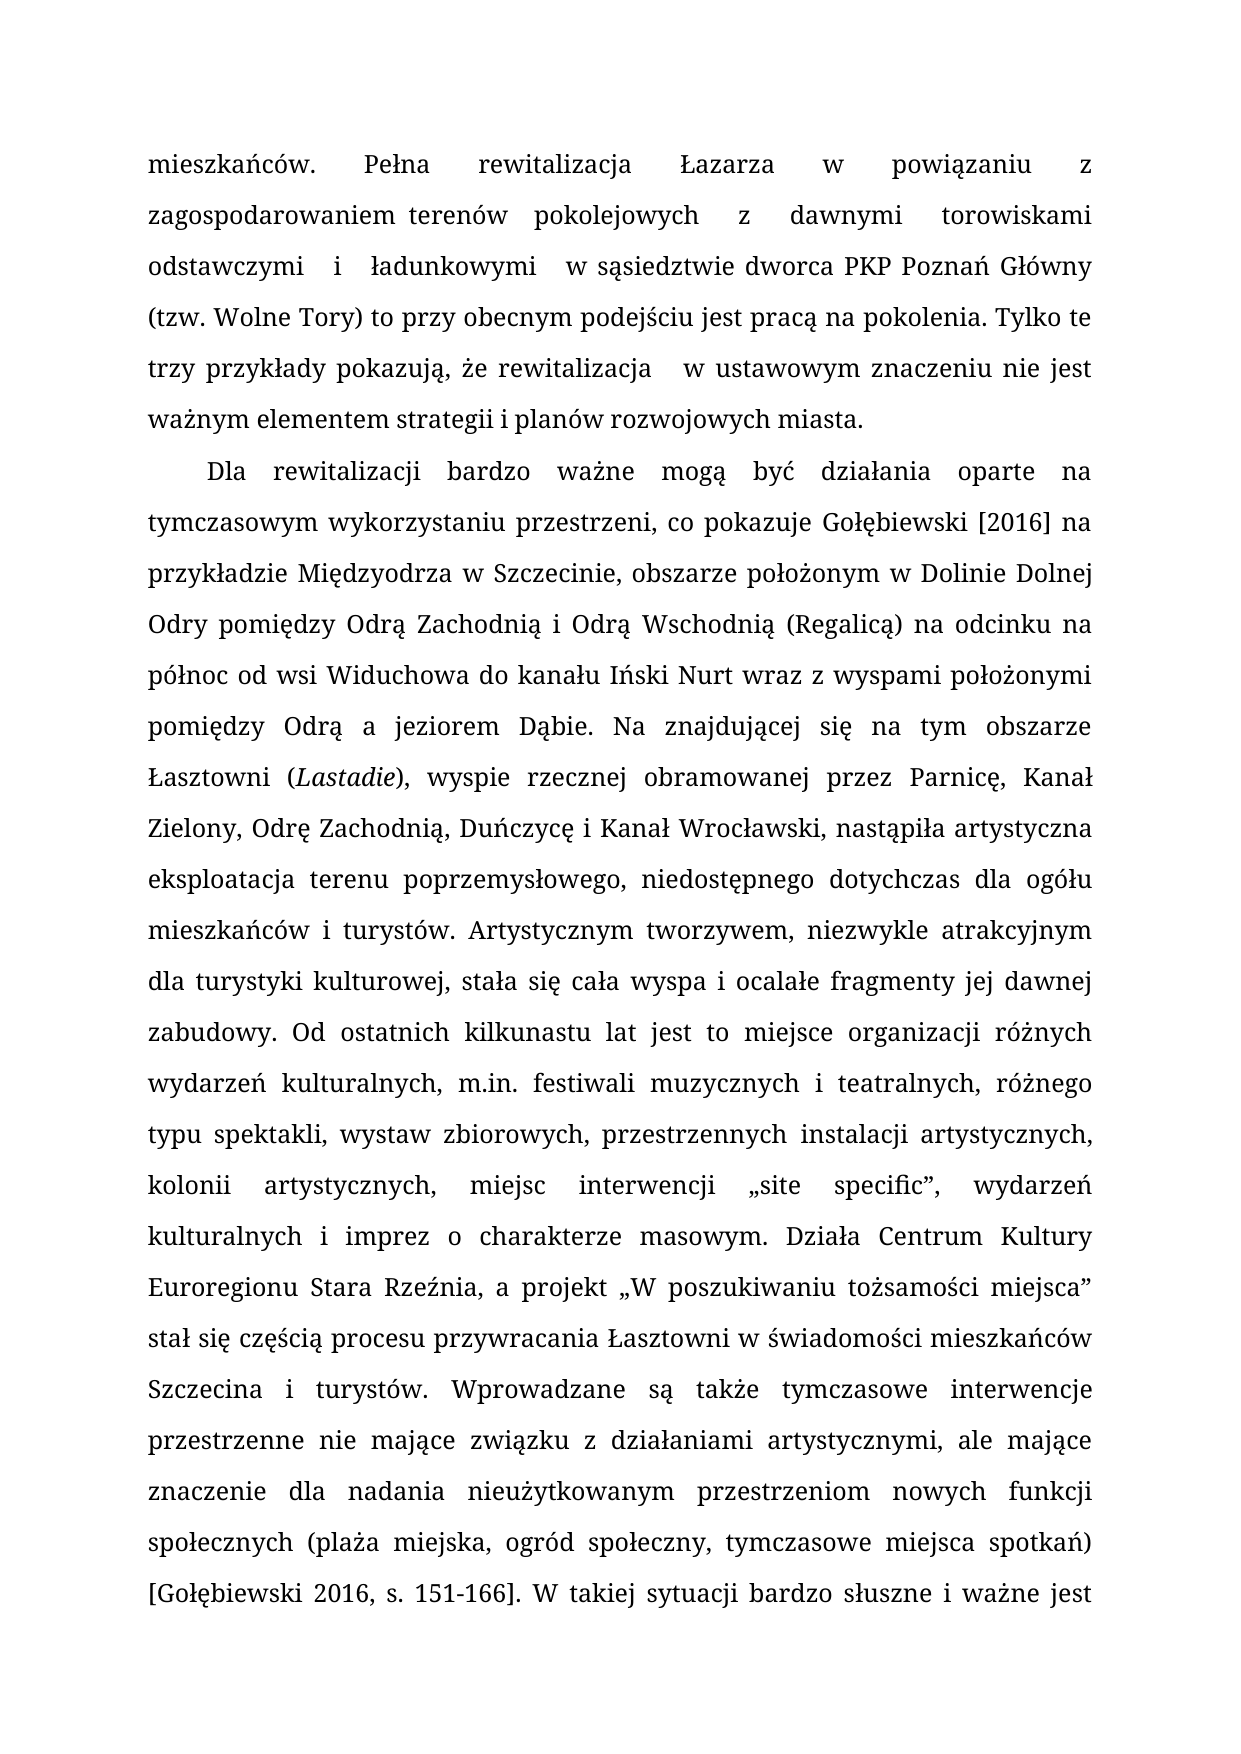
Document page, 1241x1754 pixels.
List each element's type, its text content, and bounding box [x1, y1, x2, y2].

text Dla rewitalizacji bardzo ważne mogą być działania oparte na tymczasowym wykorzystaniu przestrzeni, co pokazuje Gołębiewski [2016] na przykładzie Międzyodrza w Szczecinie, obszarze położonym w Dolinie Dolnej Odry pomiędzy Odrą Zachodnią i Odrą Wschodnią (Regalicą) na odcinku na północ od wsi Widuchowa do kanału Iński Nurt wraz z wyspami położonymi pomiędzy Odrą a jeziorem Dąbie. Na znajdującej się na tym obszarze Łasztowni (Lastadie), wyspie rzecznej obramowanej przez Parnicę, Kanał Zielony, Odrę Zachodnią, Duńczycę i Kanał Wrocławski, nastąpiła artystyczna eksploatacja terenu poprzemysłowego, niedostępnego dotychczas dla ogółu mieszkańców i turystów. Artystycznym tworzywem, niezwykle atrakcyjnym dla turystyki kulturowej, stała się cała wyspa i ocalałe fragmenty jej dawnej zabudowy. Od ostatnich kilkunastu lat jest to miejsce organizacji różnych wydarzeń kulturalnych, m.in. festiwali muzycznych i teatralnych, różnego typu spektakli, wystaw zbiorowych, przestrzennych instalacji artystycznych, kolonii artystycznych, miejsc interwencji „site specific”, wydarzeń kulturalnych i imprez o charakterze masowym. Działa Centrum Kultury Euroregionu Stara Rzeźnia, a projekt „W poszukiwaniu tożsamości miejsca” stał się częścią procesu przywracania Łasztowni w świadomości mieszkańców Szczecina i turystów. Wprowadzane są także tymczasowe interwencje przestrzenne nie mające związku z działaniami artystycznymi, ale mające znaczenie dla nadania nieużytkowanym przestrzeniom nowych funkcji społecznych (plaża miejska, ogród społeczny, tymczasowe miejsca spotkań) [Gołębiewski 2016, s. 151-166]. W takiej sytuacji bardzo słuszne i ważne jest [148, 453, 1093, 1610]
text mieszkańców. Pełna rewitalizacja Łazarza w powiązaniu z zagospodarowaniem terenów pokolejowych z dawnymi torowiskami odstawczymi i ładunkowymi w sąsiedztwie dworca PKP Poznań Główny (tzw. Wolne Tory) to przy obecnym podejściu jest pracą na pokolenia. Tylko te trzy przykłady pokazują, że rewitalizacja w ustawowym znaczeniu nie jest ważnym elementem strategii i planów rozwojowych miasta. [148, 147, 1093, 436]
